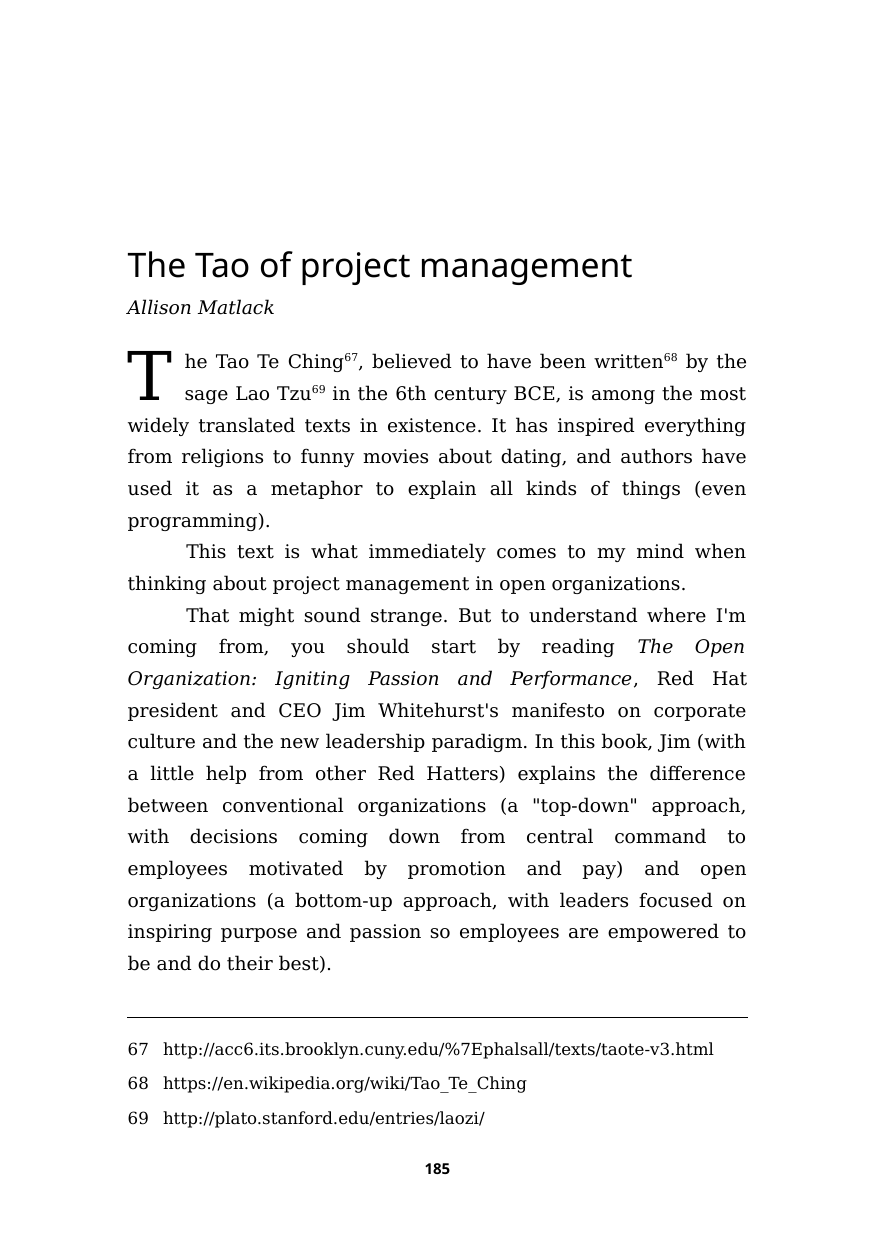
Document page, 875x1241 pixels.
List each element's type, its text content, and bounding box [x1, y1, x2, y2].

subtitle The Tao of project management [127, 246, 747, 285]
text https://en.wikipedia.org/wiki/Tao_Te_Ching [127, 1074, 747, 1094]
text The Tao Te Ching, believed to have been written by the sage Lao Tzu in the 6th century BCE, is among the most widely translated texts in existence. It has inspired everything from religions to funny movies about dating, and authors have used it as a metaphor to explain all kinds of things (even programming). [127, 351, 747, 532]
text This text is what immediately comes to my mind when thinking about project management in open organizations. [127, 541, 747, 595]
text http://plato.stanford.edu/entries/laozi/ [127, 1109, 747, 1128]
text That might sound strange. But to understand where I'm coming from, you should start by reading The Open Organization: Igniting Passion and Performance, Red Hat president and CEO Jim Whitehurst's manifesto on corporate culture and the new leadership paradigm. In this book, Jim (with a little help from other Red Hatters) explains the difference between conventional organizations (a "top-down" approach, with decisions coming down from central command to employees motivated by promotion and pay) and open organizations (a bottom-up approach, with leaders focused on inspiring purpose and passion so employees are empowered to be and do their best). [127, 605, 747, 975]
text http://acc6.its.brooklyn.cuny.edu/%7Ephalsall/texts/taote-v3.html [127, 1040, 747, 1059]
text Allison Matlack [127, 297, 747, 319]
